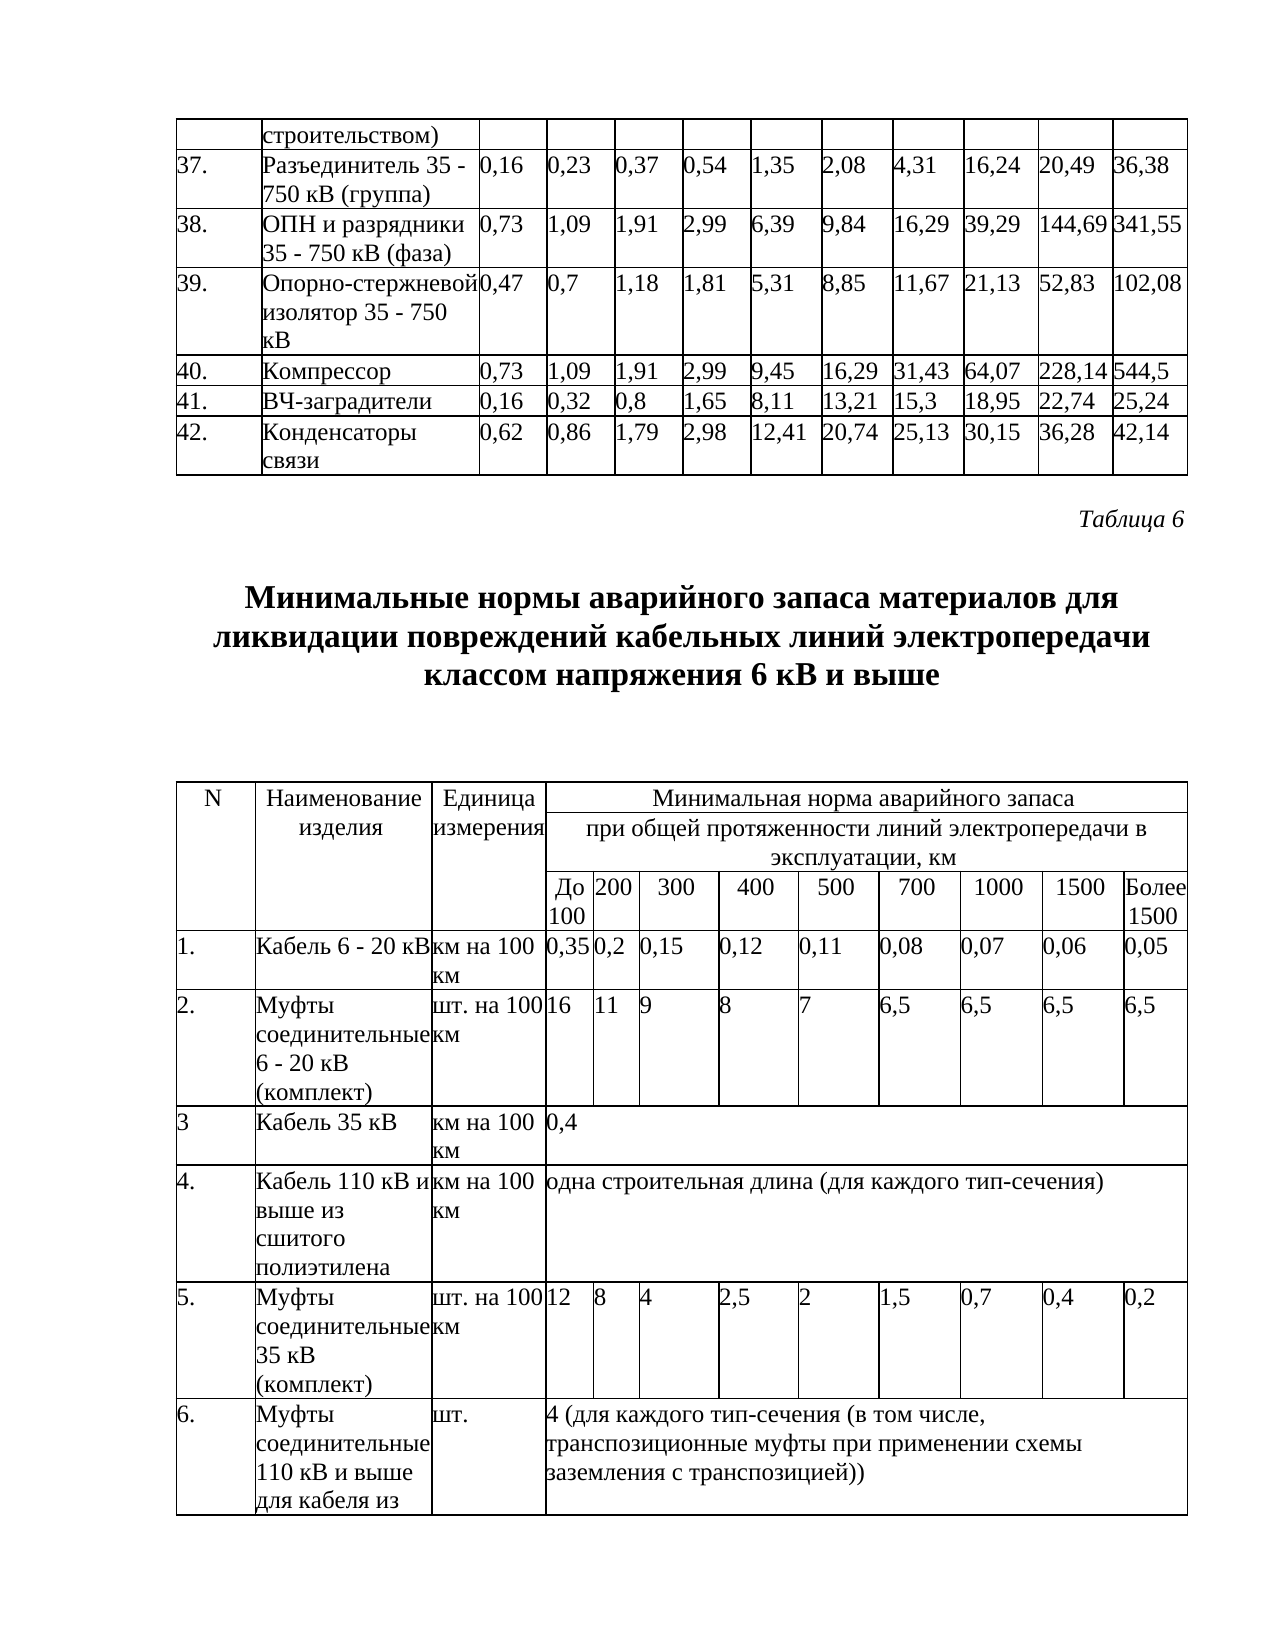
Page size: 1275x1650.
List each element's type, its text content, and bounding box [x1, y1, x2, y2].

table_cell 40. [177, 356, 261, 385]
table_cell 0,4 [1043, 1283, 1123, 1397]
text Таблица 6 [177, 504, 1186, 533]
table_cell 8 [720, 990, 798, 1105]
table_cell [177, 120, 261, 148]
table_cell 39. [177, 268, 261, 354]
table_cell 42. [177, 417, 261, 474]
table_cell Муфты соединительные 110 кВ и выше для кабеля из [256, 1399, 431, 1514]
table_cell 0,2 [1125, 1283, 1187, 1397]
table_cell 2,98 [684, 417, 750, 474]
table_cell 6,39 [752, 209, 821, 267]
table_cell 7 [799, 990, 878, 1105]
table_cell [894, 120, 963, 148]
table_cell 2. [177, 990, 255, 1105]
table_cell 0,15 [640, 931, 718, 989]
table_cell 25,13 [894, 417, 963, 474]
table_cell 18,95 [965, 386, 1038, 415]
table_cell ВЧ-заградители [263, 386, 479, 415]
table_cell 700 [880, 872, 960, 930]
table_cell 30,15 [965, 417, 1038, 474]
table_cell шт. на 100 км [433, 1283, 545, 1397]
table_cell Кабель 35 кВ [256, 1107, 431, 1164]
table_cell 42,14 [1114, 417, 1187, 474]
table_cell ОПН и разрядники 35 - 750 кВ (фаза) [263, 209, 479, 267]
text Минимальные нормы аварийного запаса материалов для ликвидации повреждений кабельных линий электропередачи классом напряжения 6 кВ и выше [177, 577, 1186, 692]
table_cell 1,65 [684, 386, 750, 415]
table_cell 4 (для каждого тип-сечения (в том числе, транспозиционные муфты при применении схемы заземления с транспозицией)) [547, 1399, 1187, 1514]
table_cell 0,47 [480, 268, 546, 354]
table_cell 6,5 [1125, 990, 1187, 1105]
table_cell 2 [799, 1283, 878, 1397]
table_cell км на 100 км [433, 1166, 545, 1281]
table_cell 1,18 [616, 268, 682, 354]
table_cell 5. [177, 1283, 255, 1397]
table_cell 16,29 [823, 356, 892, 385]
table_cell 0,37 [616, 150, 682, 207]
table_cell [1039, 120, 1112, 148]
table_cell 341,55 [1114, 209, 1187, 267]
table_cell 0,08 [880, 931, 960, 989]
table_cell Компрессор [263, 356, 479, 385]
table_cell 2,08 [823, 150, 892, 207]
table_cell 20,49 [1039, 150, 1112, 207]
table_cell 0,11 [799, 931, 878, 989]
table_cell 9,84 [823, 209, 892, 267]
table_cell 1,35 [752, 150, 821, 207]
table_cell 5,31 [752, 268, 821, 354]
table_cell 0,7 [548, 268, 614, 354]
table_cell 4,31 [894, 150, 963, 207]
table_cell Кабель 110 кВ и выше из сшитого полиэтилена [256, 1166, 431, 1281]
table_cell 0,07 [961, 931, 1042, 989]
table_cell 228,14 [1039, 356, 1112, 385]
table_cell Более 1500 [1125, 872, 1187, 930]
table_cell 0,23 [548, 150, 614, 207]
table_cell 1500 [1043, 872, 1123, 930]
table_cell 0,62 [480, 417, 546, 474]
table_cell Разъединитель 35 - 750 кВ (группа) [263, 150, 479, 207]
table_cell 8,11 [752, 386, 821, 415]
table_cell 6,5 [961, 990, 1042, 1105]
table_cell 39,29 [965, 209, 1038, 267]
table_cell 15,3 [894, 386, 963, 415]
table_cell 4. [177, 1166, 255, 1281]
table_cell [548, 120, 614, 148]
table_cell 0,73 [480, 209, 546, 267]
table_cell 1,5 [880, 1283, 960, 1397]
table_cell 400 [720, 872, 798, 930]
table_cell Конденсаторы связи [263, 417, 479, 474]
table_header N [177, 783, 255, 930]
table_cell одна строительная длина (для каждого тип-сечения) [547, 1166, 1187, 1281]
table_cell 9,45 [752, 356, 821, 385]
table_cell 1,79 [616, 417, 682, 474]
table_cell 2,5 [720, 1283, 798, 1397]
table_cell 38. [177, 209, 261, 267]
table_cell 6. [177, 1399, 255, 1514]
table_cell шт. на 100 км [433, 990, 545, 1105]
table_cell 41. [177, 386, 261, 415]
table_cell 37. [177, 150, 261, 207]
table_cell 12,41 [752, 417, 821, 474]
table_cell 144,69 [1039, 209, 1112, 267]
table_cell 9 [640, 990, 718, 1105]
table_cell 16,24 [965, 150, 1038, 207]
table_cell 1,09 [548, 209, 614, 267]
table_cell 0,86 [548, 417, 614, 474]
table_cell 0,16 [480, 386, 546, 415]
table_cell 1,91 [616, 209, 682, 267]
table_cell 36,28 [1039, 417, 1112, 474]
table_cell 11 [594, 990, 639, 1105]
table_header Наименование изделия [256, 783, 431, 930]
table_cell 300 [640, 872, 718, 930]
table_cell [965, 120, 1038, 148]
table_cell 1,81 [684, 268, 750, 354]
table_cell Кабель 6 - 20 кВ [256, 931, 431, 989]
table_cell 1,91 [616, 356, 682, 385]
table_cell 1000 [961, 872, 1042, 930]
table_cell 64,07 [965, 356, 1038, 385]
table_cell 16,29 [894, 209, 963, 267]
table_cell 6,5 [880, 990, 960, 1105]
table_cell 11,67 [894, 268, 963, 354]
table_cell 21,13 [965, 268, 1038, 354]
table_cell 0,32 [548, 386, 614, 415]
table_cell шт. [433, 1399, 545, 1514]
table_cell [1114, 120, 1187, 148]
table_cell 0,7 [961, 1283, 1042, 1397]
table_cell 3 [177, 1107, 255, 1164]
table_cell 22,74 [1039, 386, 1112, 415]
table_cell 2,99 [684, 209, 750, 267]
table_cell 0,73 [480, 356, 546, 385]
table_cell 2,99 [684, 356, 750, 385]
table_cell 0,06 [1043, 931, 1123, 989]
table_cell км на 100 км [433, 1107, 545, 1164]
table_cell 0,54 [684, 150, 750, 207]
table_cell 1. [177, 931, 255, 989]
table_cell 25,24 [1114, 386, 1187, 415]
table_cell при общей протяженности линий электропередачи в эксплуатации, км [547, 813, 1187, 871]
table_cell [616, 120, 682, 148]
table_cell Муфты соединительные 35 кВ (комплект) [256, 1283, 431, 1397]
table_cell 6,5 [1043, 990, 1123, 1105]
table_cell 52,83 [1039, 268, 1112, 354]
table_header Единица измерения [433, 783, 545, 930]
table_cell [752, 120, 821, 148]
table_cell До 100 [547, 872, 593, 930]
table_cell 0,4 [547, 1107, 1187, 1164]
table_cell [823, 120, 892, 148]
table_cell [684, 120, 750, 148]
table_cell Опорно-стержневой изолятор 35 - 750 кВ [263, 268, 479, 354]
table_cell 20,74 [823, 417, 892, 474]
table_header Минимальная норма аварийного запаса [547, 783, 1187, 812]
table_cell 1,09 [548, 356, 614, 385]
table_cell 500 [799, 872, 878, 930]
table_cell 102,08 [1114, 268, 1187, 354]
table_cell 200 [594, 872, 639, 930]
table_cell Муфты соединительные 6 - 20 кВ (комплект) [256, 990, 431, 1105]
table_cell 16 [547, 990, 593, 1105]
table_cell [480, 120, 546, 148]
table_cell строительством) [263, 120, 479, 148]
table_cell 0,12 [720, 931, 798, 989]
table_cell 36,38 [1114, 150, 1187, 207]
table_cell 4 [640, 1283, 718, 1397]
table_cell 0,35 [547, 931, 593, 989]
table_cell 12 [547, 1283, 593, 1397]
table_cell 0,05 [1125, 931, 1187, 989]
table_cell км на 100 км [433, 931, 545, 989]
table_cell 0,8 [616, 386, 682, 415]
table_cell 8,85 [823, 268, 892, 354]
table_cell 31,43 [894, 356, 963, 385]
table_cell 13,21 [823, 386, 892, 415]
table_cell 8 [594, 1283, 639, 1397]
table_cell 0,16 [480, 150, 546, 207]
table_cell 544,5 [1114, 356, 1187, 385]
table_cell 0,2 [594, 931, 639, 989]
